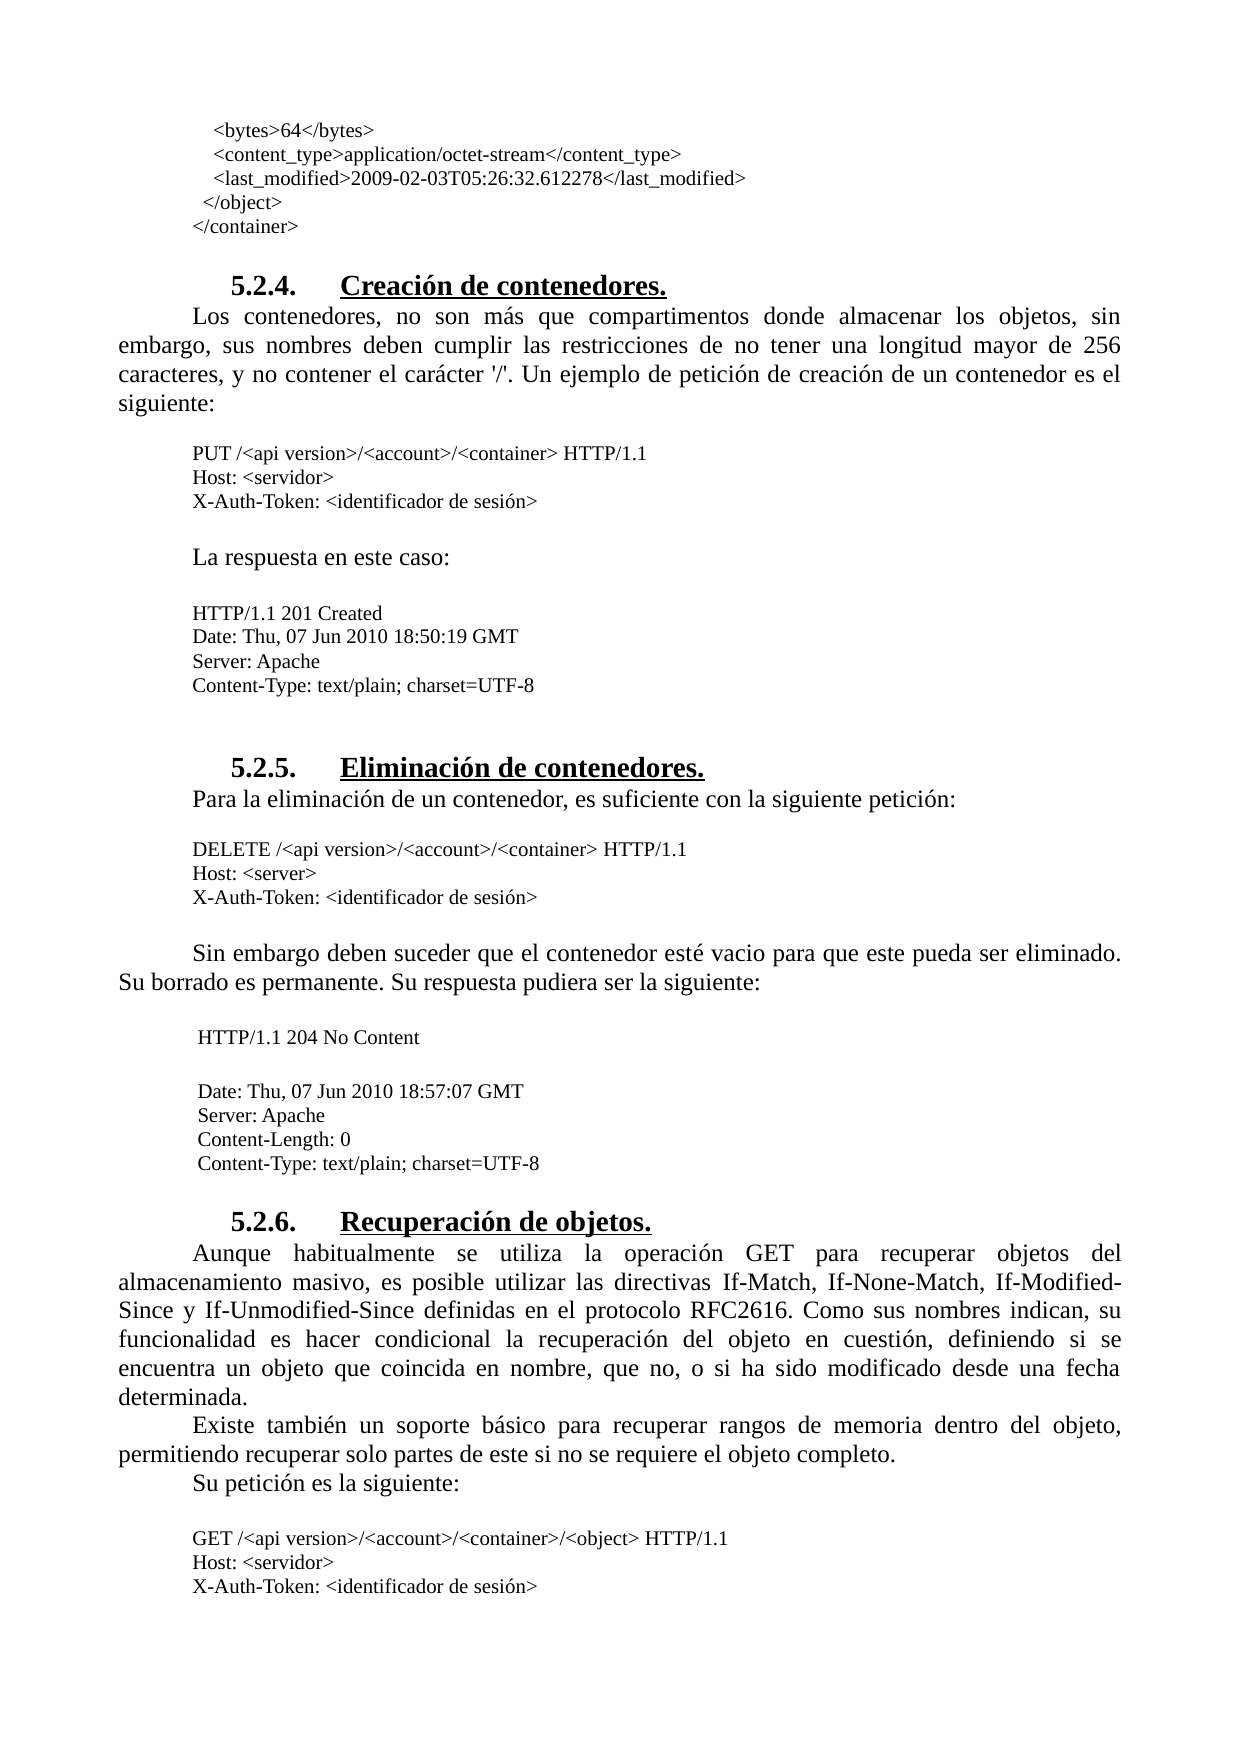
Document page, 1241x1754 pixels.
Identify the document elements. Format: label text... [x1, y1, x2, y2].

text X-Auth-Token: <identificador de sesión> [118, 489, 1122, 513]
text Host: <servidor> [118, 1549, 1122, 1574]
text <bytes>64</bytes> [118, 118, 1122, 142]
text La respuesta en este caso: [118, 542, 1122, 571]
text Existe también un soporte básico para recuperar rangos de memoria dentro del objeto, permitiendo recuperar solo partes de este si no se requiere el objeto completo. [118, 1411, 1122, 1468]
text Su petición es la siguiente: [118, 1468, 1122, 1497]
text Date: Thu, 07 Jun 2010 18:50:19 GMT [118, 624, 1122, 648]
text X-Auth-Token: <identificador de sesión> [118, 885, 1122, 909]
text Sin embargo deben suceder que el contenedor esté vacio para que este pueda ser eliminado. Su borrado es permanente. Su respuesta pudiera ser la siguiente: [118, 938, 1122, 996]
list Creación de contenedores. [231, 268, 1122, 301]
text Content-Type: text/plain; charset=UTF-8 [118, 673, 1122, 697]
text Los contenedores, no son más que compartimentos donde almacenar los objetos, sin embargo, sus nombres deben cumplir las restricciones de no tener una longitud mayor de 256 caracteres, y no contener el carácter '/'. Un ejemplo de petición de creación de un contenedor es el siguiente: [118, 301, 1122, 416]
text <content_type>application/octet-stream</content_type> [118, 142, 1122, 166]
text X-Auth-Token: <identificador de sesión> [118, 1574, 1122, 1598]
text </object> [118, 190, 1122, 214]
list Eliminación de contenedores. [231, 750, 1122, 784]
text </container> [118, 214, 1122, 238]
text Content-Length: 0 [118, 1127, 1122, 1151]
text DELETE /<api version>/<account>/<container> HTTP/1.1 [118, 837, 1122, 861]
text PUT /<api version>/<account>/<container> HTTP/1.1 [118, 441, 1122, 464]
text Para la eliminación de un contenedor, es suficiente con la siguiente petición: [118, 784, 1122, 812]
text <last_modified>2009-02-03T05:26:32.612278</last_modified> [118, 166, 1122, 190]
text Host: <server> [118, 861, 1122, 885]
text Server: Apache [118, 1103, 1122, 1127]
text Content-Type: text/plain; charset=UTF-8 [118, 1151, 1122, 1175]
text Host: <servidor> [118, 464, 1122, 489]
text Server: Apache [118, 648, 1122, 673]
text Aunque habitualmente se utiliza la operación GET para recuperar objetos del almacenamiento masivo, es posible utilizar las directivas If-Match, If-None-Match, If-Modified-Since y If-Unmodified-Since definidas en el protocolo RFC2616. Como sus nombres indican, su funcionalidad es hacer condicional la recuperación del objeto en cuestión, definiendo si se encuentra un objeto que coincida en nombre, que no, o si ha sido modificado desde una fecha determinada. [118, 1238, 1122, 1411]
text HTTP/1.1 201 Created [118, 600, 1122, 624]
text HTTP/1.1 204 No Content [118, 1025, 1122, 1049]
text GET /<api version>/<account>/<container>/<object> HTTP/1.1 [118, 1526, 1122, 1549]
text Date: Thu, 07 Jun 2010 18:57:07 GMT [118, 1079, 1122, 1103]
list Recuperación de objetos. [231, 1204, 1122, 1238]
